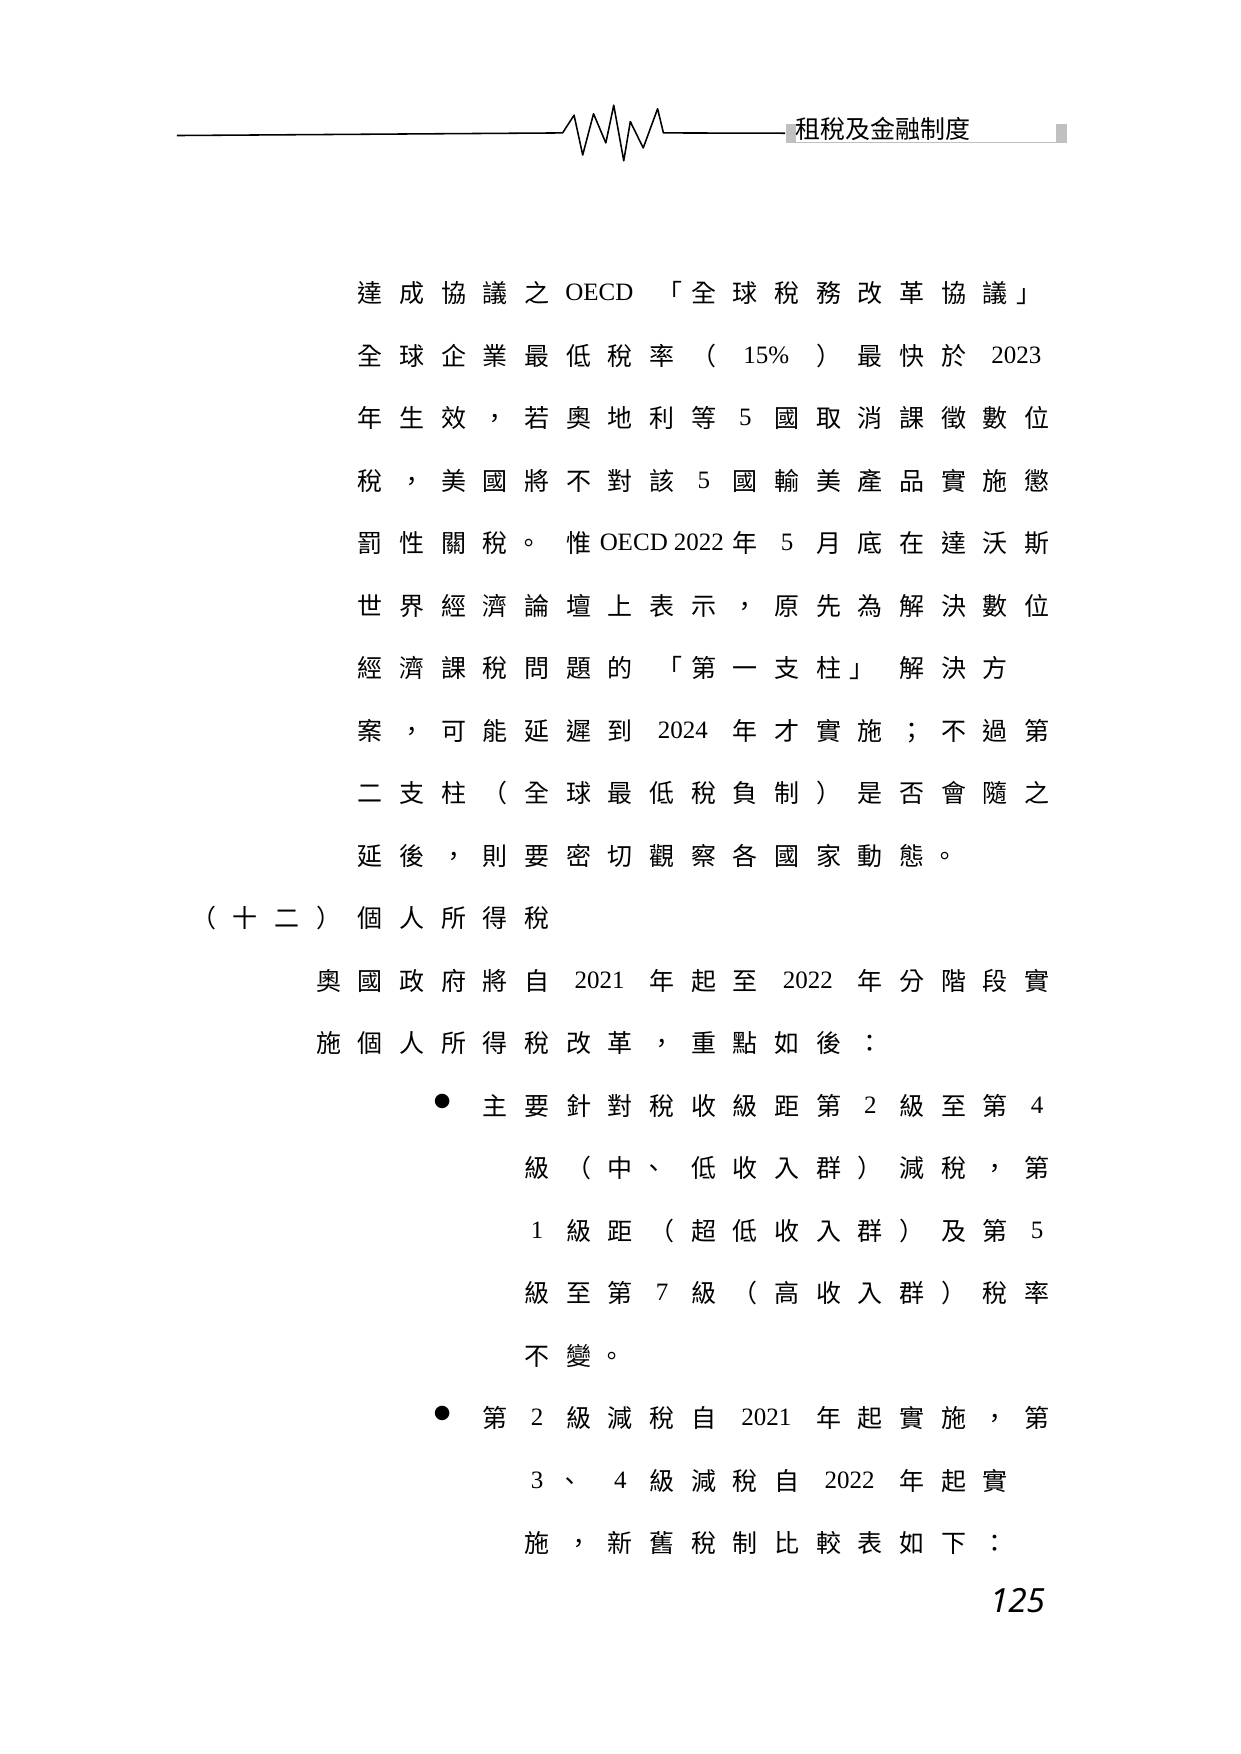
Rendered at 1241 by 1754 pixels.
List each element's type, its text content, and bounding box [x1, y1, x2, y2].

text 奧國政府將自2021年起至2022年分階段實施個人所得稅改革，重點如後： [281, 938, 1058, 1063]
text （十二）個人所得稅 [183, 875, 1058, 938]
text 達成協議之OECD「全球稅務改革協議」全球企業最低稅率（15%）最快於2023年生效，若奧地利等5國取消課徵數位稅，美國將不對該5國輸美產品實施懲罰性關稅。惟OECD 2022年5月底在達沃斯世界經濟論壇上表示，原先為解決數位經濟課稅問題的「第一支柱」解決方案，可能延遲到2024年才實施；不過第二支柱（全球最低稅負制）是否會隨之延後，則要密切觀察各國家動態。 [281, 250, 1058, 875]
list 第2級減稅自2021年起實施，第3、4級減稅自2022年起實施，新舊稅制比較表如下： [399, 1375, 1058, 1563]
list 主要針對稅收級距第2級至第4級（中、低收入群）減稅，第1級距（超低收入群）及第5級至第7級（高收入群）稅率不變。 [399, 1063, 1058, 1375]
